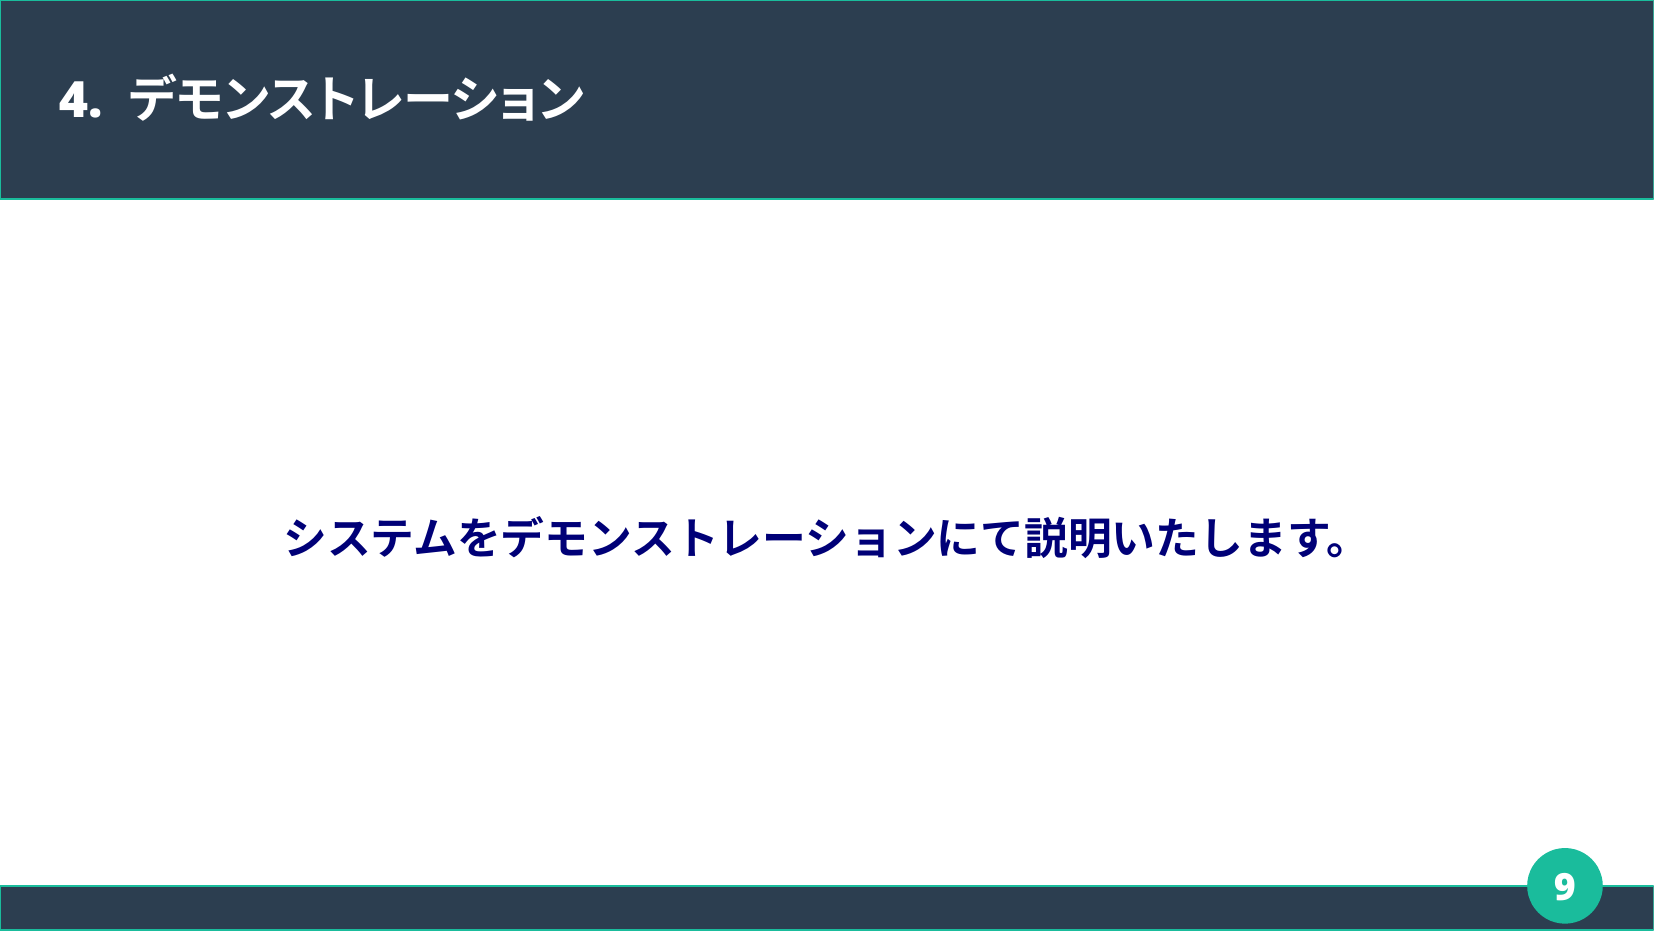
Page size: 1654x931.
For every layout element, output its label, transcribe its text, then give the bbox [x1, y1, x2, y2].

title 4. デモンストレーション [59, 37, 1595, 156]
text_box システムをデモンストレーションにて説明いたします。 [88, 501, 1565, 573]
